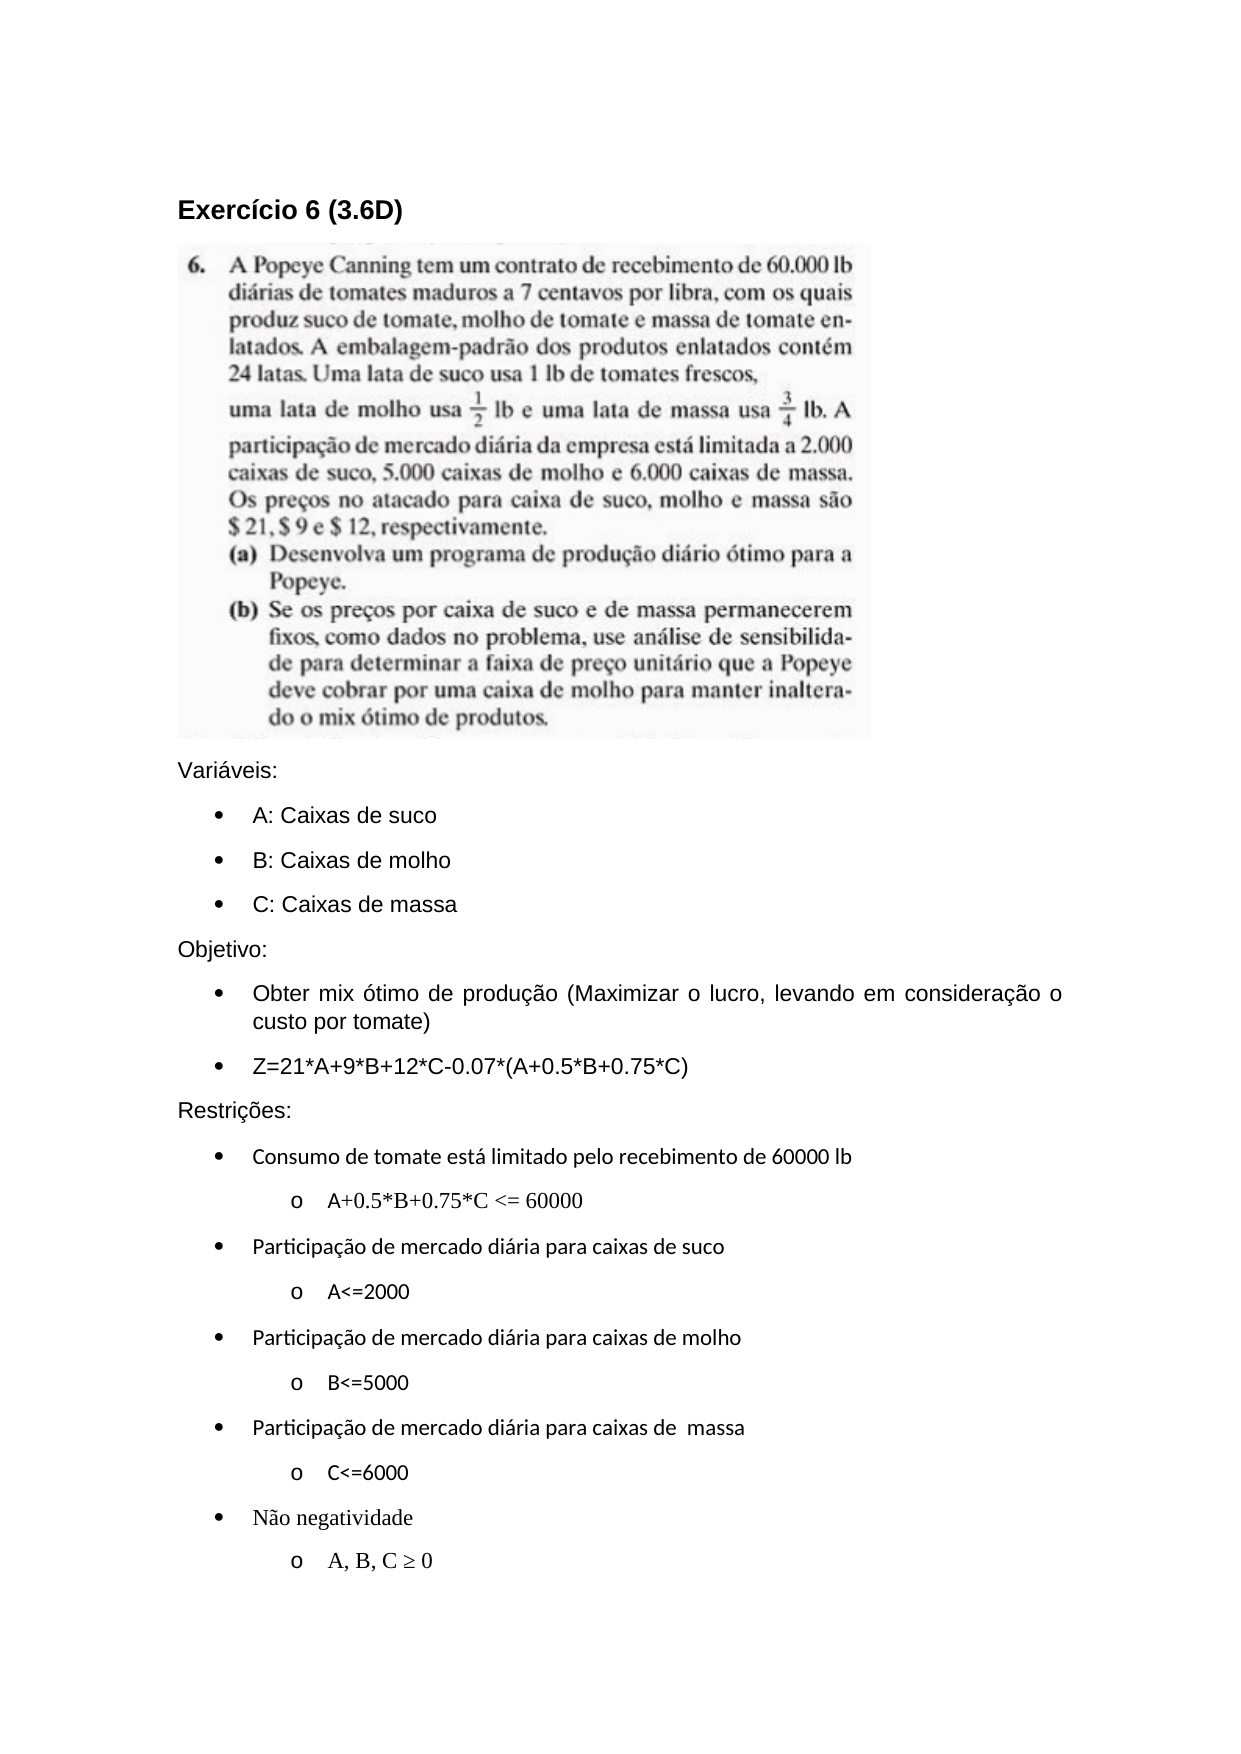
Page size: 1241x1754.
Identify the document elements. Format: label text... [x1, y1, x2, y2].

list B: Caixas de molho [215, 847, 1063, 873]
picture [177, 243, 871, 739]
list A, B, C ≥ 0 [290, 1547, 1063, 1575]
list Participação de mercado diária para caixas de suco [215, 1232, 1063, 1261]
list B<=5000 [290, 1368, 1063, 1397]
list Obter mix ótimo de produção (Maximizar o lucro, levando em consideração o custo por tomate) [215, 980, 1063, 1034]
list Consumo de tomate está limitado pelo recebimento de 60000 lb [215, 1142, 1063, 1170]
list A+0.5*B+0.75*C <= 60000 [290, 1187, 1063, 1216]
list A<=2000 [290, 1277, 1063, 1306]
list C: Caixas de massa [215, 891, 1063, 917]
list Z=21*A+9*B+12*C-0.07*(A+0.5*B+0.75*C) [215, 1053, 1063, 1079]
text Exercício 6 (3.6D) [177, 194, 1063, 225]
list Participação de mercado diária para caixas de massa [215, 1413, 1063, 1442]
list Participação de mercado diária para caixas de molho [215, 1323, 1063, 1351]
text Variáveis: [177, 757, 1063, 784]
text Objetivo: [177, 936, 1063, 962]
list C<=6000 [290, 1458, 1063, 1487]
list Não negatividade [215, 1504, 1063, 1530]
list A: Caixas de suco [215, 802, 1063, 828]
text Restrições: [177, 1097, 1063, 1124]
